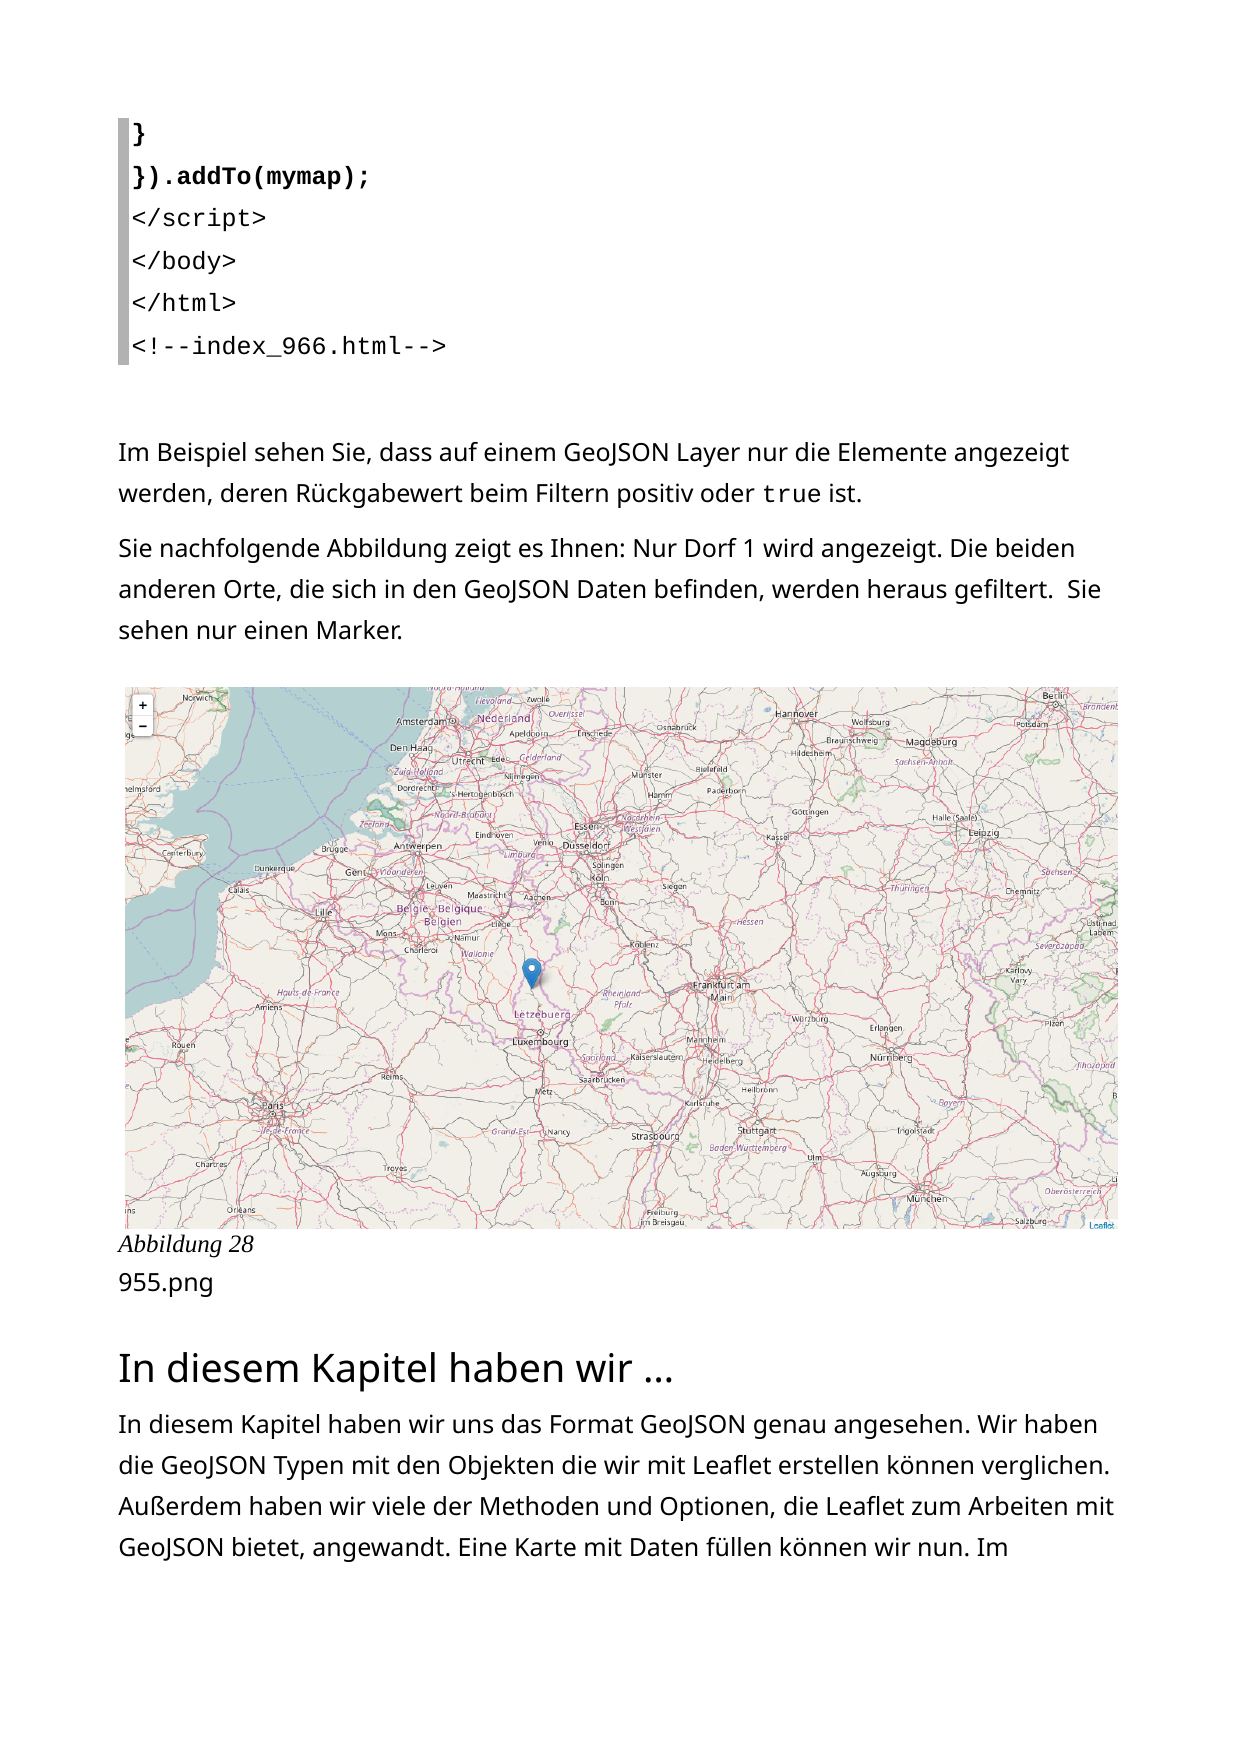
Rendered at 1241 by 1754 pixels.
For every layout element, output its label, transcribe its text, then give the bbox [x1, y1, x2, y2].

text </script> [129, 203, 1122, 234]
text </html> [129, 288, 1122, 319]
text } [129, 118, 1122, 149]
text Sie nachfolgende Abbildung zeigt es Ihnen: Nur Dorf 1 wird angezeigt. Die beiden anderen Orte, die sich in den GeoJSON Daten befinden, werden heraus gefiltert. Sie sehen nur einen Marker. [118, 531, 1122, 647]
text <!--index_966.html--> [129, 331, 1122, 365]
picture [118, 680, 1123, 1229]
text }).addTo(mymap); [129, 161, 1122, 192]
text Abbildung 28 [118, 1229, 1122, 1258]
text 955.png [118, 1258, 1122, 1299]
text Im Beispiel sehen Sie, dass auf einem GeoJSON Layer nur die Elemente angezeigt werden, deren Rückgabewert beim Filtern positiv oder true ist. [118, 434, 1122, 509]
subtitle In diesem Kapitel haben wir … [118, 1341, 1122, 1394]
text </body> [129, 246, 1122, 277]
text In diesem Kapitel haben wir uns das Format GeoJSON genau angesehen. Wir haben die GeoJSON Typen mit den Objekten die wir mit Leaflet erstellen können verglichen. Außerdem haben wir viele der Methoden und Optionen, die Leaflet zum Arbeiten mit GeoJSON bietet, angewandt. Eine Karte mit Daten füllen können wir nun. Im [118, 1407, 1122, 1563]
text [118, 668, 1122, 680]
